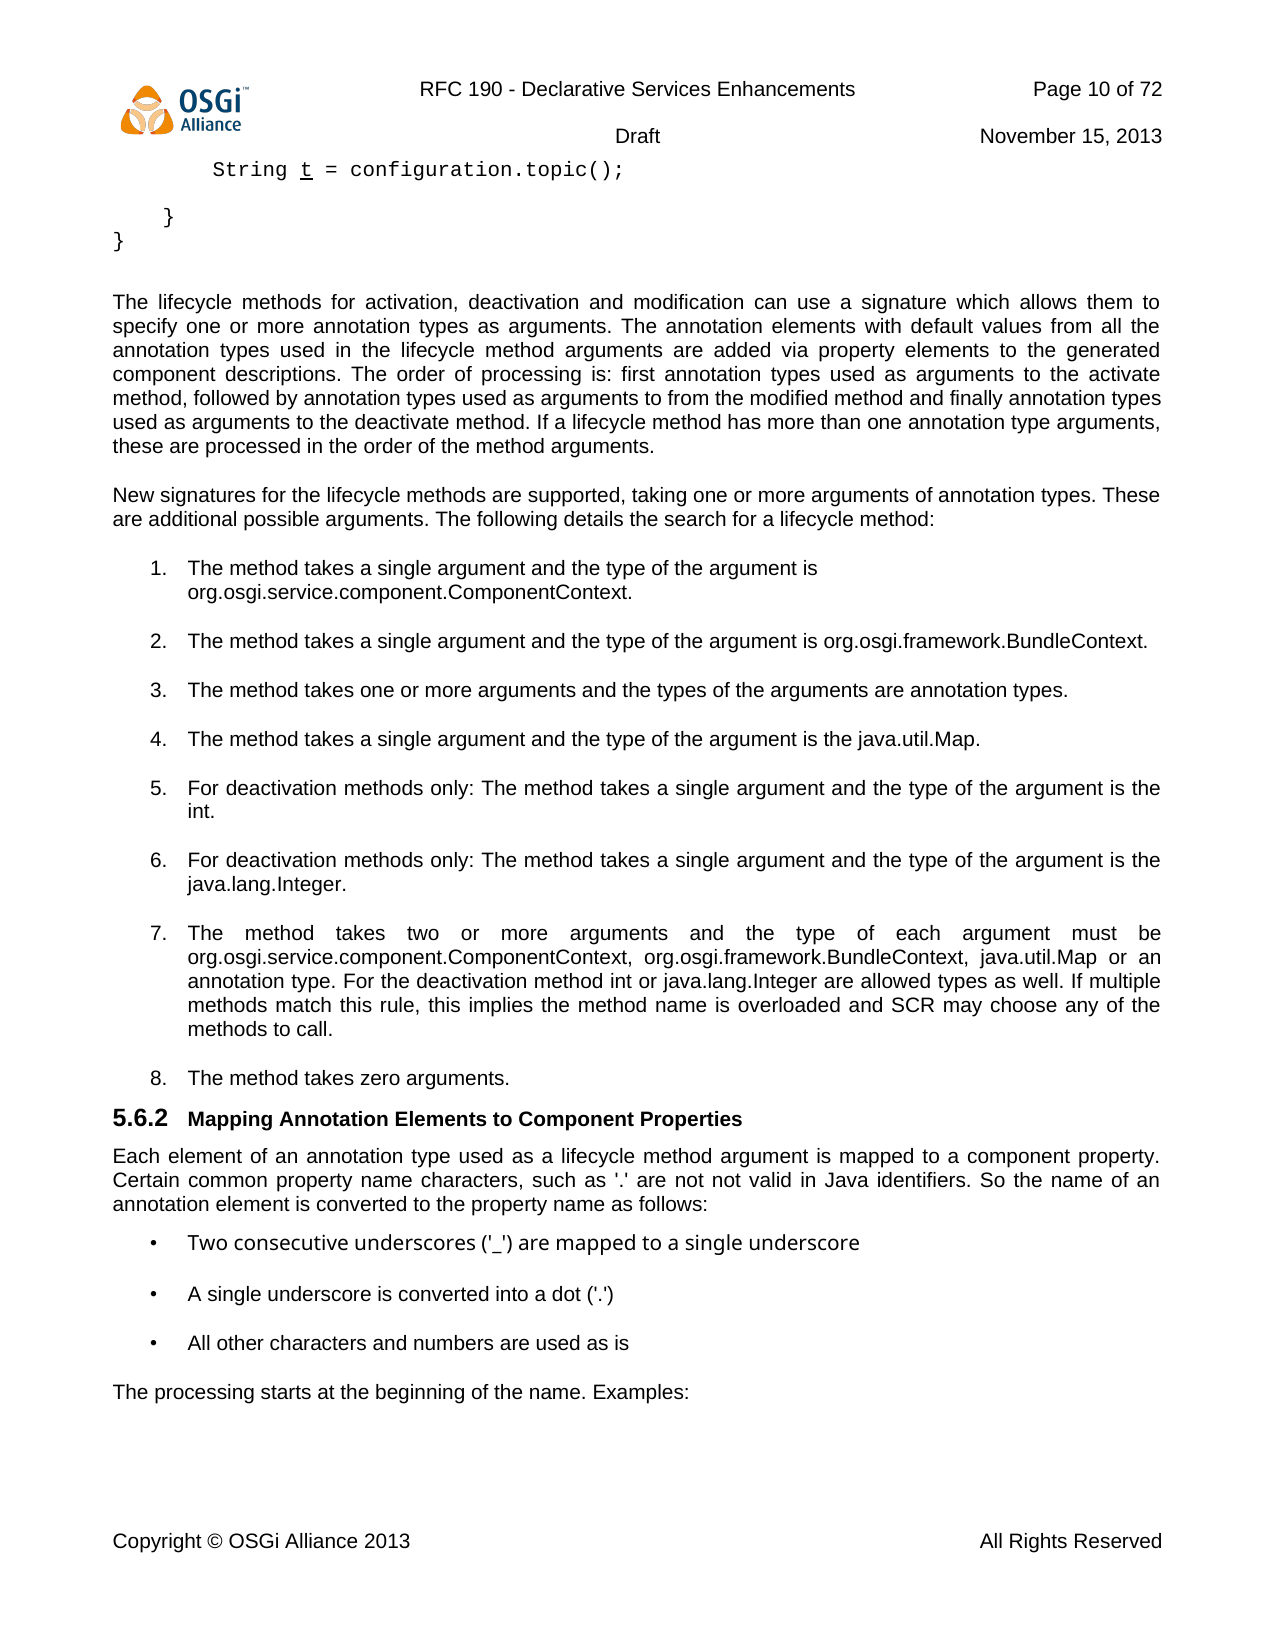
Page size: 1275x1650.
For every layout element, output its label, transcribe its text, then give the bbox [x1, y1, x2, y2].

list The method takes a single argument and the type of the argument is org.osgi.service.component.ComponentContext. [150, 556, 1162, 603]
picture [113, 78, 257, 142]
text New signatures for the lifecycle methods are supported, taking one or more arguments of annotation types. These are additional possible arguments. The following details the search for a lifecycle method: [112, 483, 1162, 531]
list For deactivation methods only: The method takes a single argument and the type of the argument is the java.lang.Integer. [150, 848, 1162, 896]
text The lifecycle methods for activation, deactivation and modification can use a signature which allows them to specify one or more annotation types as arguments. The annotation elements with default values from all the annotation types used in the lifecycle method arguments are added via property elements to the generated component descriptions. The order of processing is: first annotation types used as arguments to the activate method, followed by annotation types used as arguments to from the modified method and finally annotation types used as arguments to the deactivate method. If a lifecycle method has more than one annotation type arguments, these are processed in the order of the method arguments. [112, 290, 1162, 458]
text String t = configuration.topic(); [112, 159, 1162, 183]
list Two consecutive underscores ('_') are mapped to a single underscore [150, 1228, 1162, 1257]
list A single underscore is converted into a dot ('.') [150, 1282, 1162, 1306]
list The method takes two or more arguments and the type of each argument must be org.osgi.service.component.ComponentContext, org.osgi.framework.BundleContext, java.util.Map or an annotation type. For the deactivation method int or java.lang.Integer are allowed types as well. If multiple methods match this rule, this implies the method name is overloaded and SCR may choose any of the methods to call. [150, 921, 1162, 1041]
list The method takes a single argument and the type of the argument is the java.util.Map. [150, 726, 1162, 750]
text } [112, 230, 1162, 253]
list The method takes zero arguments. [150, 1066, 1162, 1090]
text Each element of an annotation type used as a lifecycle method argument is mapped to a component property. Certain common property name characters, such as '.' are not not valid in Java identifiers. So the name of an annotation element is converted to the property name as follows: [112, 1144, 1162, 1216]
list The method takes a single argument and the type of the argument is org.osgi.framework.BundleContext. [150, 628, 1162, 652]
list For deactivation methods only: The method takes a single argument and the type of the argument is the int. [150, 775, 1162, 823]
text } [112, 206, 1162, 230]
list The method takes one or more arguments and the types of the arguments are annotation types. [150, 677, 1162, 701]
text The processing starts at the beginning of the name. Examples: [112, 1380, 1162, 1404]
subtitle Mapping Annotation Elements to Component Properties [112, 1102, 1162, 1131]
list All other characters and numbers are used as is [150, 1331, 1162, 1355]
